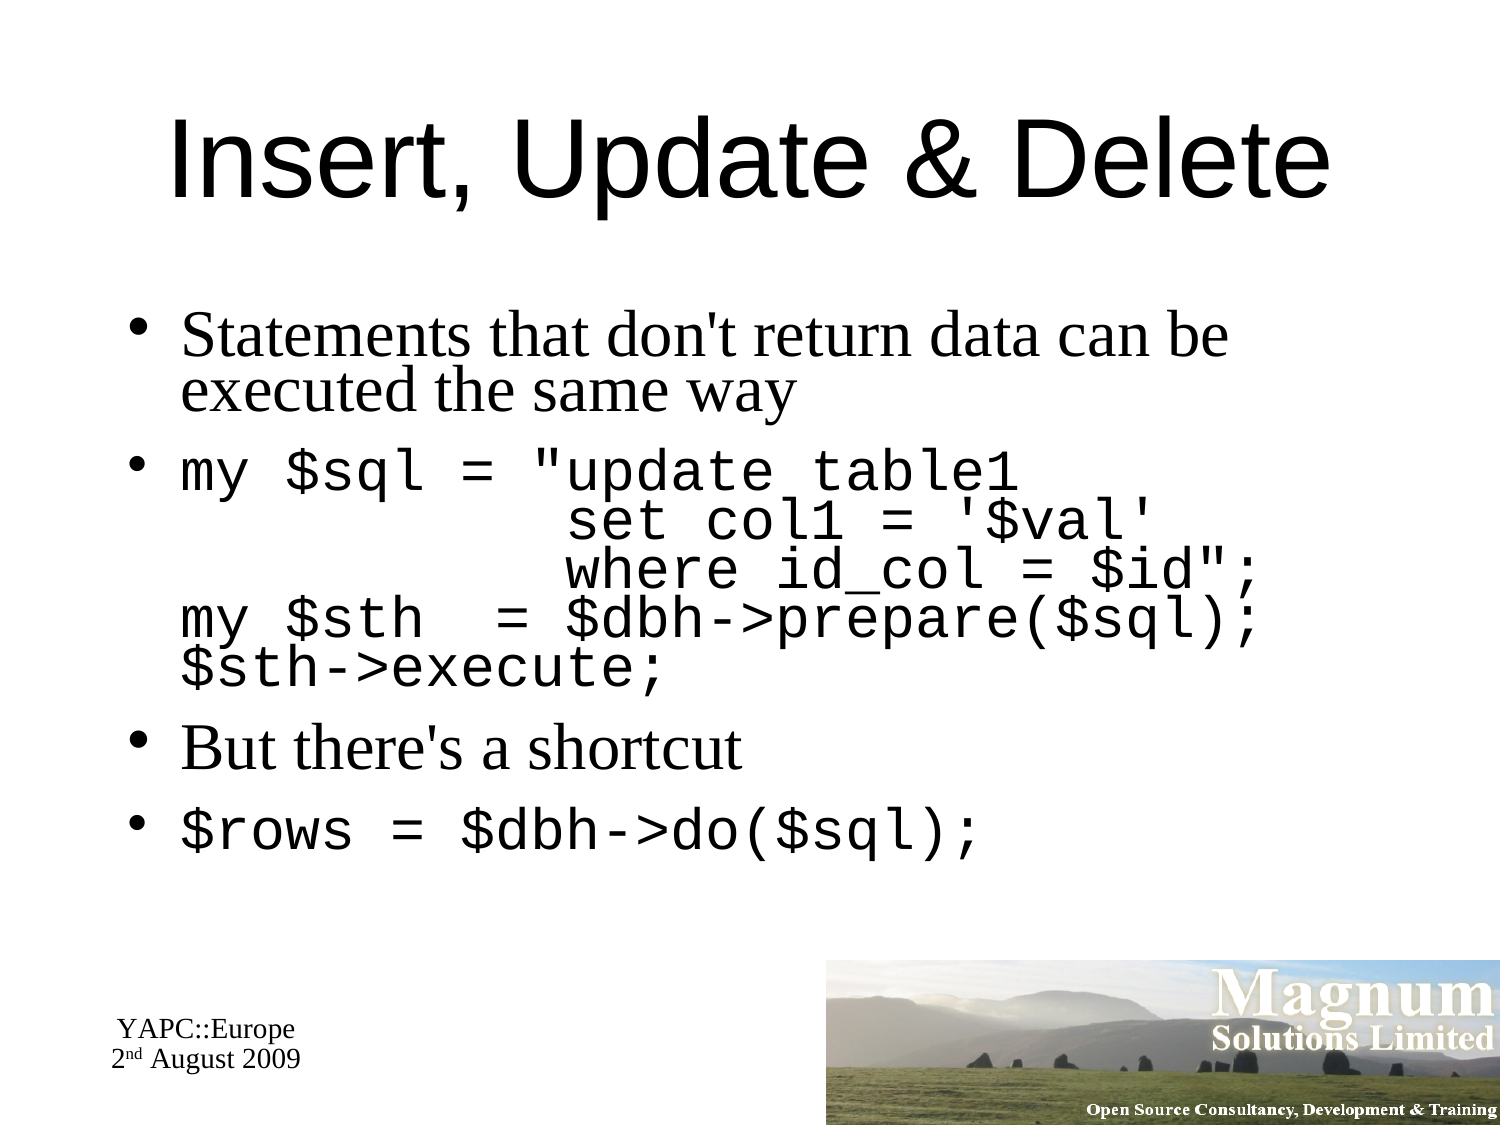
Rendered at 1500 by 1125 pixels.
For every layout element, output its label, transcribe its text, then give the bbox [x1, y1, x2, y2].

list Statements that don't return data can be executed the same way my $sql = "update table1 set col1 = '$val' where id_col = $id"; my $sth = $dbh->prepare($sql); $sth->execute; But there's a shortcut $rows = $dbh->do($sql); [110, 312, 1391, 1006]
title Insert, Update & Delete [110, 26, 1391, 288]
picture [826, 960, 1500, 1125]
